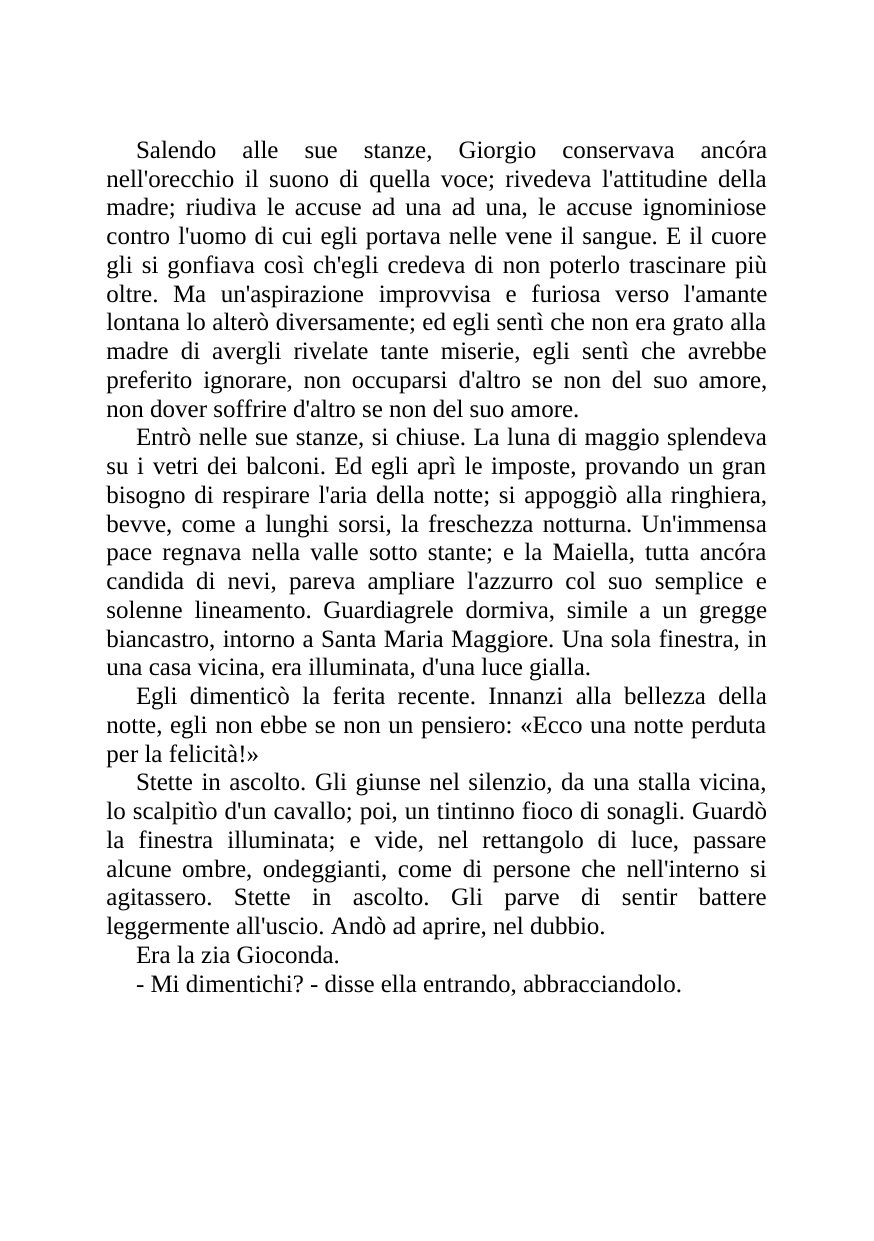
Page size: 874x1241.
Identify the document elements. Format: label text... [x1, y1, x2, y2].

text Egli dimenticò la ferita recente. Innanzi alla bellezza della notte, egli non ebbe se non un pensiero: «Ecco una notte perduta per la felicità!» [106, 681, 768, 767]
text Entrò nelle sue stanze, si chiuse. La luna di maggio splendeva su i vetri dei balconi. Ed egli aprì le imposte, provando un gran bisogno di respirare l'aria della notte; si appoggiò alla ringhiera, bevve, come a lunghi sorsi, la freschezza notturna. Un'immensa pace regnava nella valle sotto stante; e la Maiella, tutta ancóra candida di nevi, pareva ampliare l'azzurro col suo semplice e solenne lineamento. Guardiagrele dormiva, simile a un gregge biancastro, intorno a Santa Maria Maggiore. Una sola finestra, in una casa vicina, era illuminata, d'una luce gialla. [106, 422, 768, 681]
text Salendo alle sue stanze, Giorgio conservava ancóra nell'orecchio il suono di quella voce; rivedeva l'attitudine della madre; riudiva le accuse ad una ad una, le accuse ignominiose contro l'uomo di cui egli portava nelle vene il sangue. E il cuore gli si gonfiava così ch'egli credeva di non poterlo trascinare più oltre. Ma un'aspirazione improvvisa e furiosa verso l'amante lontana lo alterò diversamente; ed egli sentì che non era grato alla madre di avergli rivelate tante miserie, egli sentì che avrebbe preferito ignorare, non occuparsi d'altro se non del suo amore, non dover soffrire d'altro se non del suo amore. [106, 135, 768, 422]
text - Mi dimentichi? - disse ella entrando, abbracciandolo. [106, 969, 768, 997]
text Stette in ascolto. Gli giunse nel silenzio, da una stalla vicina, lo scalpitìo d'un cavallo; poi, un tintinno fioco di sonagli. Guardò la finestra illuminata; e vide, nel rettangolo di luce, passare alcune ombre, ondeggianti, come di persone che nell'interno si agitassero. Stette in ascolto. Gli parve di sentir battere leggermente all'uscio. Andò ad aprire, nel dubbio. [106, 767, 768, 940]
text Era la zia Gioconda. [106, 940, 768, 969]
